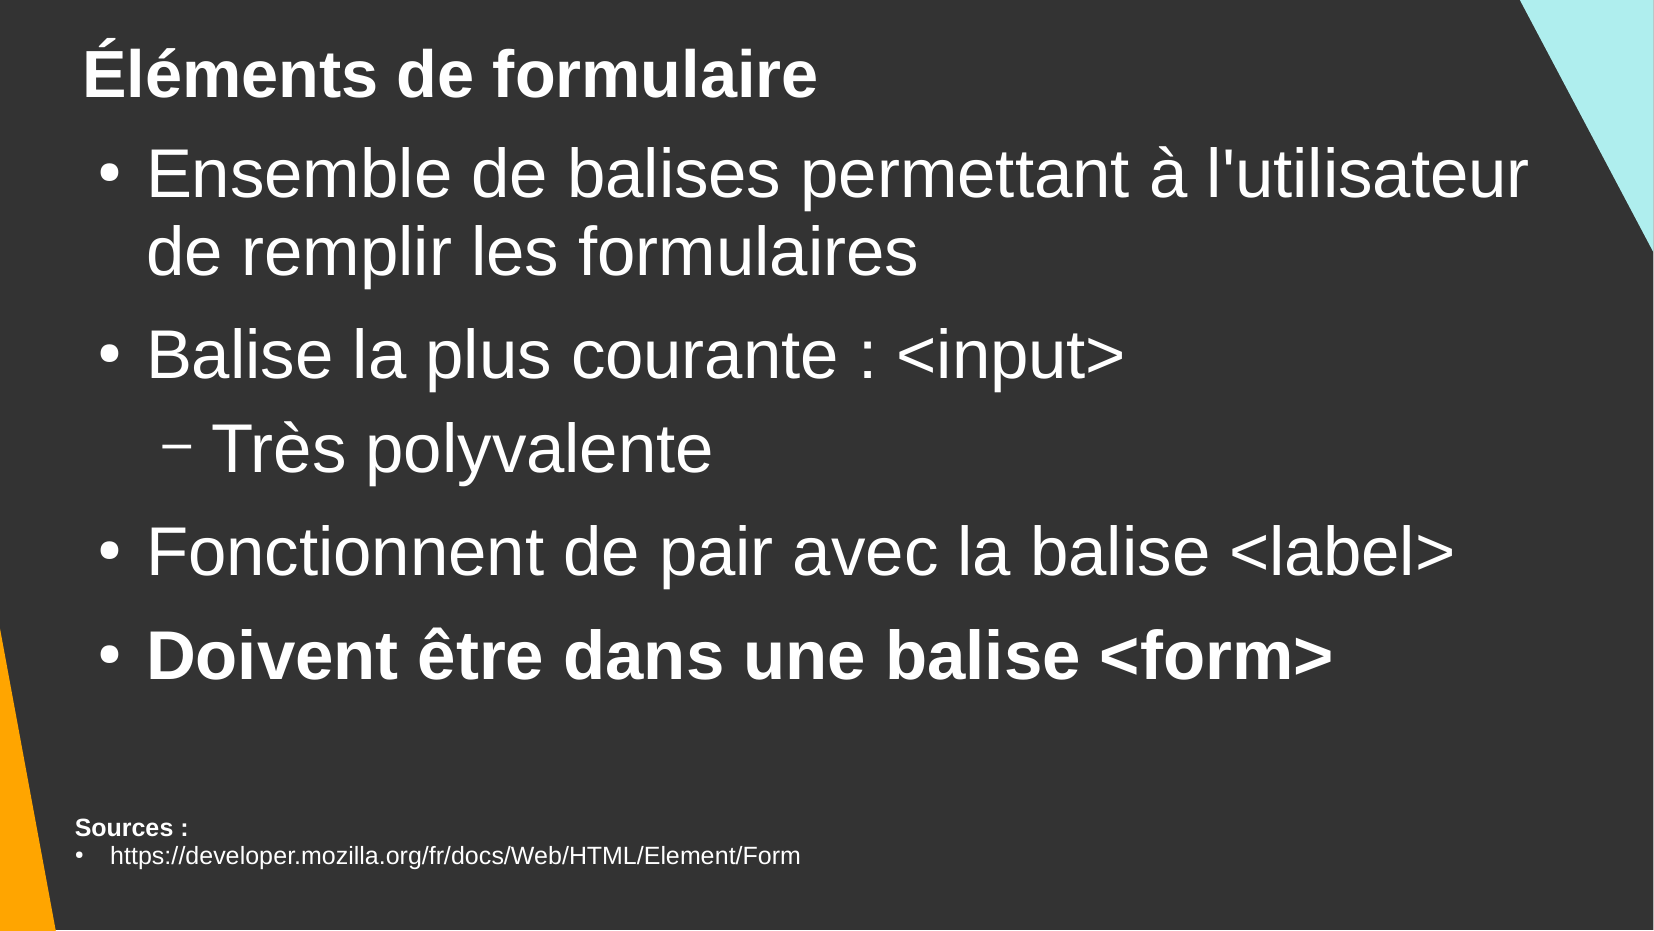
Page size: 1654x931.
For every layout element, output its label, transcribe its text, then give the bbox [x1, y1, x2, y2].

title Éléments de formulaire [82, 37, 1588, 130]
list Ensemble de balises permettant à l'utilisateur de remplir les formulaires Balise la plus courante : <input> Très polyvalente Fonctionnent de pair avec la balise <label> Doivent être dans une balise <form> [80, 135, 1605, 700]
text_box Sources : https://developer.mozilla.org/fr/docs/Web/HTML/Element/Form [60, 806, 1546, 877]
text_box [1519, 0, 1654, 254]
text_box [0, 628, 56, 931]
